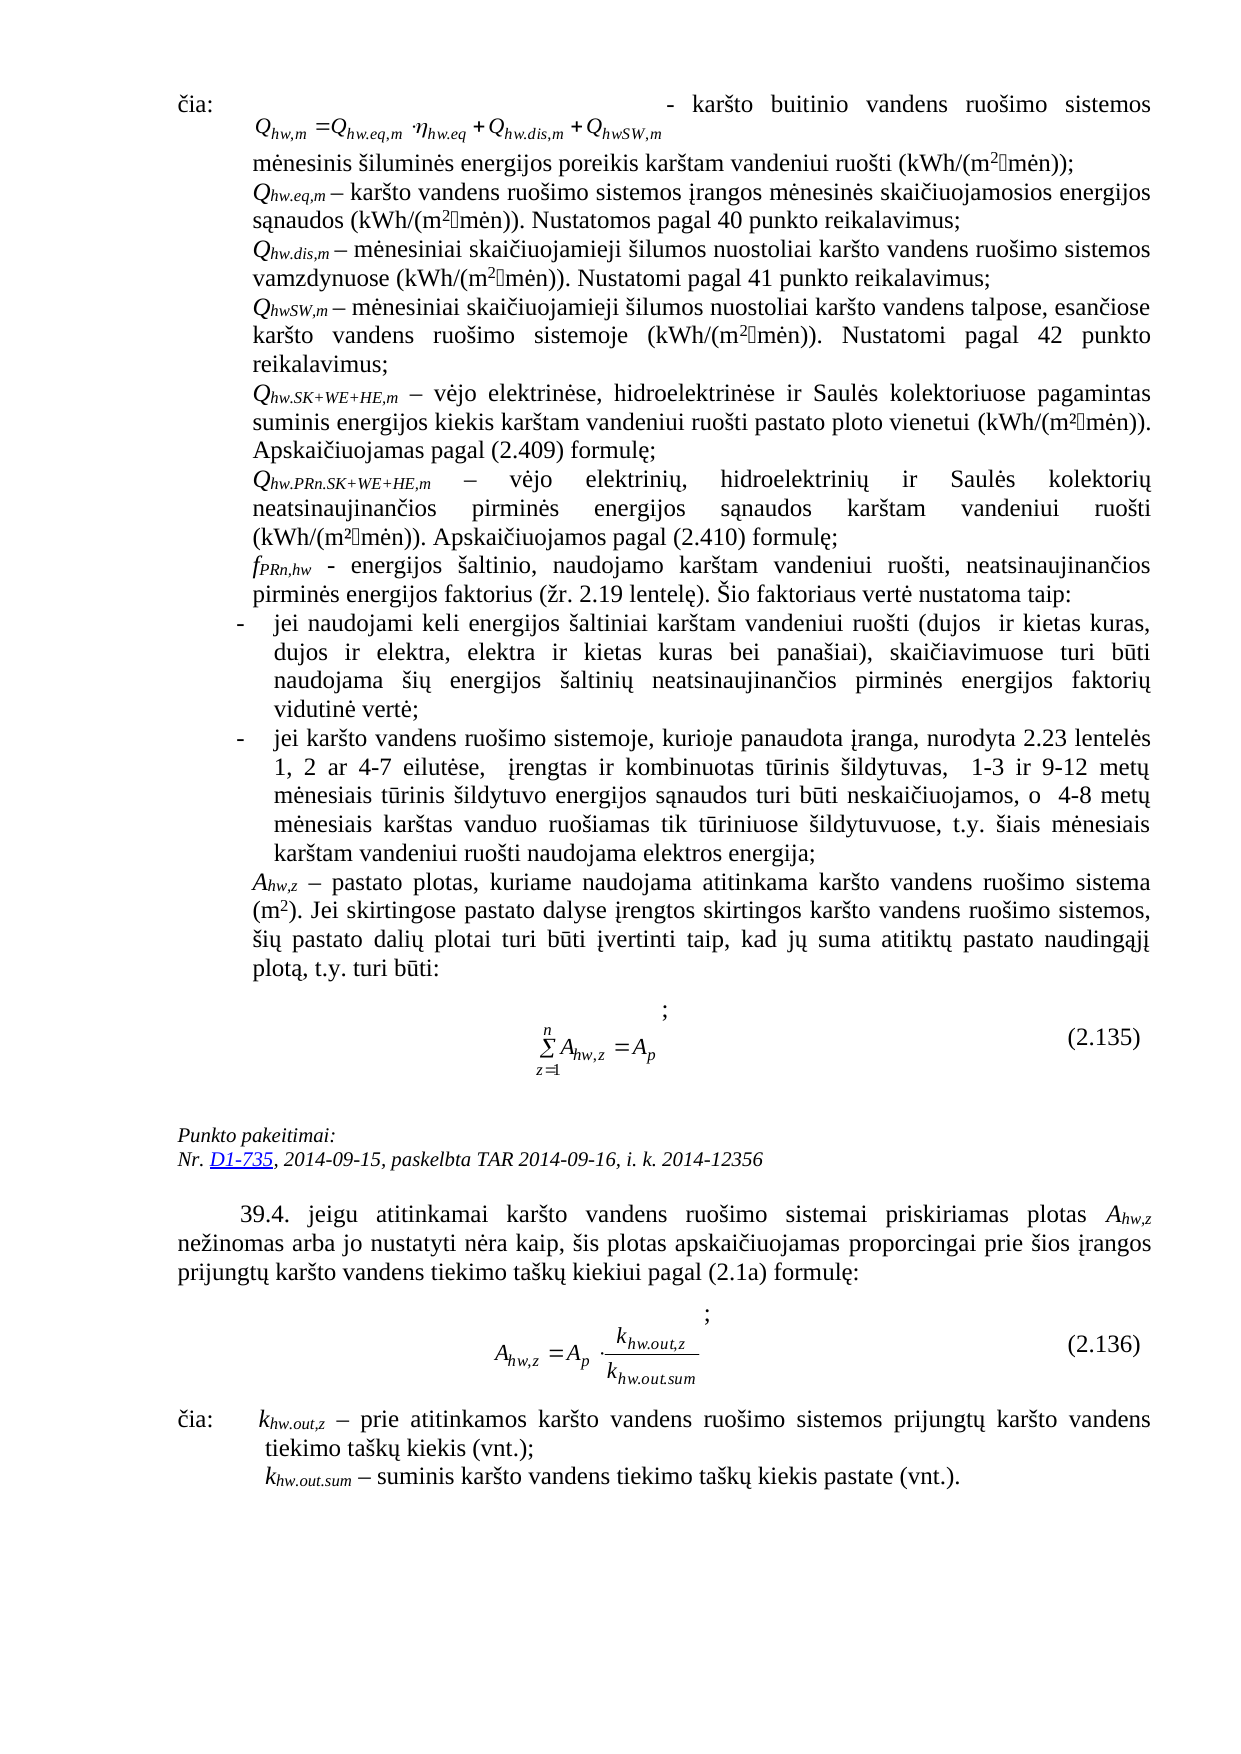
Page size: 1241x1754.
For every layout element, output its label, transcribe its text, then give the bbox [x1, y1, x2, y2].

table_header ; [177, 982, 1023, 1094]
text čia: khw.out,z – prie atitinkamos karšto vandens ruošimo sistemos prijungtų karšto vandens tiekimo taškų kiekis (vnt.); [177, 1404, 1152, 1461]
text Qhw.SK+WE+HE,m – vėjo elektrinėse, hidroelektrinėse ir Saulės kolektoriuose pagamintas suminis energijos kiekis karštam vandeniui ruošti pastato ploto vienetui (kWh/(m²mėn)). Apskaičiuojamas pagal (2.409) formulę; [252, 378, 1152, 464]
text - jei karšto vandens ruošimo sistemoje, kurioje panaudota įranga, nurodyta 2.23 lentelės 1, 2 ar 4-7 eilutėse, įrengtas ir kombinuotas tūrinis šildytuvas, 1-3 ir 9-12 metų mėnesiais tūrinis šildytuvo energijos sąnaudos turi būti neskaičiuojamos, o 4-8 metų mėnesiais karštas vanduo ruošiamas tik tūriniuose šildytuvuose, t.y. šiais mėnesiais karštam vandeniui ruošti naudojama elektros energija; [236, 723, 1152, 867]
text Qhw.PRn.SK+WE+HE,m – vėjo elektrinių, hidroelektrinių ir Saulės kolektorių neatsinaujinančios pirminės energijos sąnaudos karštam vandeniui ruošti (kWh/(m²mėn)). Apskaičiuojamos pagal (2.410) formulę; [252, 464, 1152, 550]
text khw.out.sum – suminis karšto vandens tiekimo taškų kiekis pastate (vnt.). [265, 1461, 1152, 1490]
text - jei naudojami keli energijos šaltiniai karštam vandeniui ruošti (dujos ir kietas kuras, dujos ir elektra, elektra ir kietas kuras bei panašiai), skaičiavimuose turi būti naudojama šių energijos šaltinių neatsinaujinančios pirminės energijos faktorių vidutinė vertė; [236, 608, 1152, 723]
table_header (2.136) [1023, 1286, 1152, 1404]
text Ahw,z – pastato plotas, kuriame naudojama atitinkama karšto vandens ruošimo sistema (m2). Jei skirtingose pastato dalyse įrengtos skirtingos karšto vandens ruošimo sistemos, šių pastato dalių plotai turi būti įvertinti taip, kad jų suma atitiktų pastato naudingąjį plotą, t.y. turi būti: [252, 867, 1152, 982]
text QhwSW,m – mėnesiniai skaičiuojamieji šilumos nuostoliai karšto vandens talpose, esančiose karšto vandens ruošimo sistemoje (kWh/(m2mėn)). Nustatomi pagal 42 punkto reikalavimus; [252, 292, 1152, 378]
table_header (2.135) [1023, 982, 1152, 1094]
text 39.4. jeigu atitinkamai karšto vandens ruošimo sistemai priskiriamas plotas Ahw,z nežinomas arba jo nustatyti nėra kaip, šis plotas apskaičiuojamas proporcingai prie šios įrangos prijungtų karšto vandens tiekimo taškų kiekiui pagal (2.1a) formulę: [177, 1199, 1152, 1286]
text fPRn,hw - energijos šaltinio, naudojamo karštam vandeniui ruošti, neatsinaujinančios pirminės energijos faktorius (žr. 2.19 lentelę). Šio faktoriaus vertė nustatoma taip: [252, 550, 1152, 608]
table_header ; [177, 1286, 1023, 1404]
text Qhw.dis,m – mėnesiniai skaičiuojamieji šilumos nuostoliai karšto vandens ruošimo sistemos vamzdynuose (kWh/(m2mėn)). Nustatomi pagal 41 punkto reikalavimus; [252, 234, 1152, 292]
text Qhw.eq,m – karšto vandens ruošimo sistemos įrangos mėnesinės skaičiuojamosios energijos sąnaudos (kWh/(m2mėn)). Nustatomos pagal 40 punkto reikalavimus; [252, 177, 1152, 234]
text čia: - karšto buitinio vandens ruošimo sistemos mėnesinis šiluminės energijos poreikis karštam vandeniui ruošti (kWh/(m2mėn)); [177, 89, 1152, 177]
text Nr. D1-735, 2014-09-15, paskelbta TAR 2014-09-16, i. k. 2014-12356 [177, 1147, 1152, 1171]
text Punkto pakeitimai: [177, 1122, 1152, 1147]
